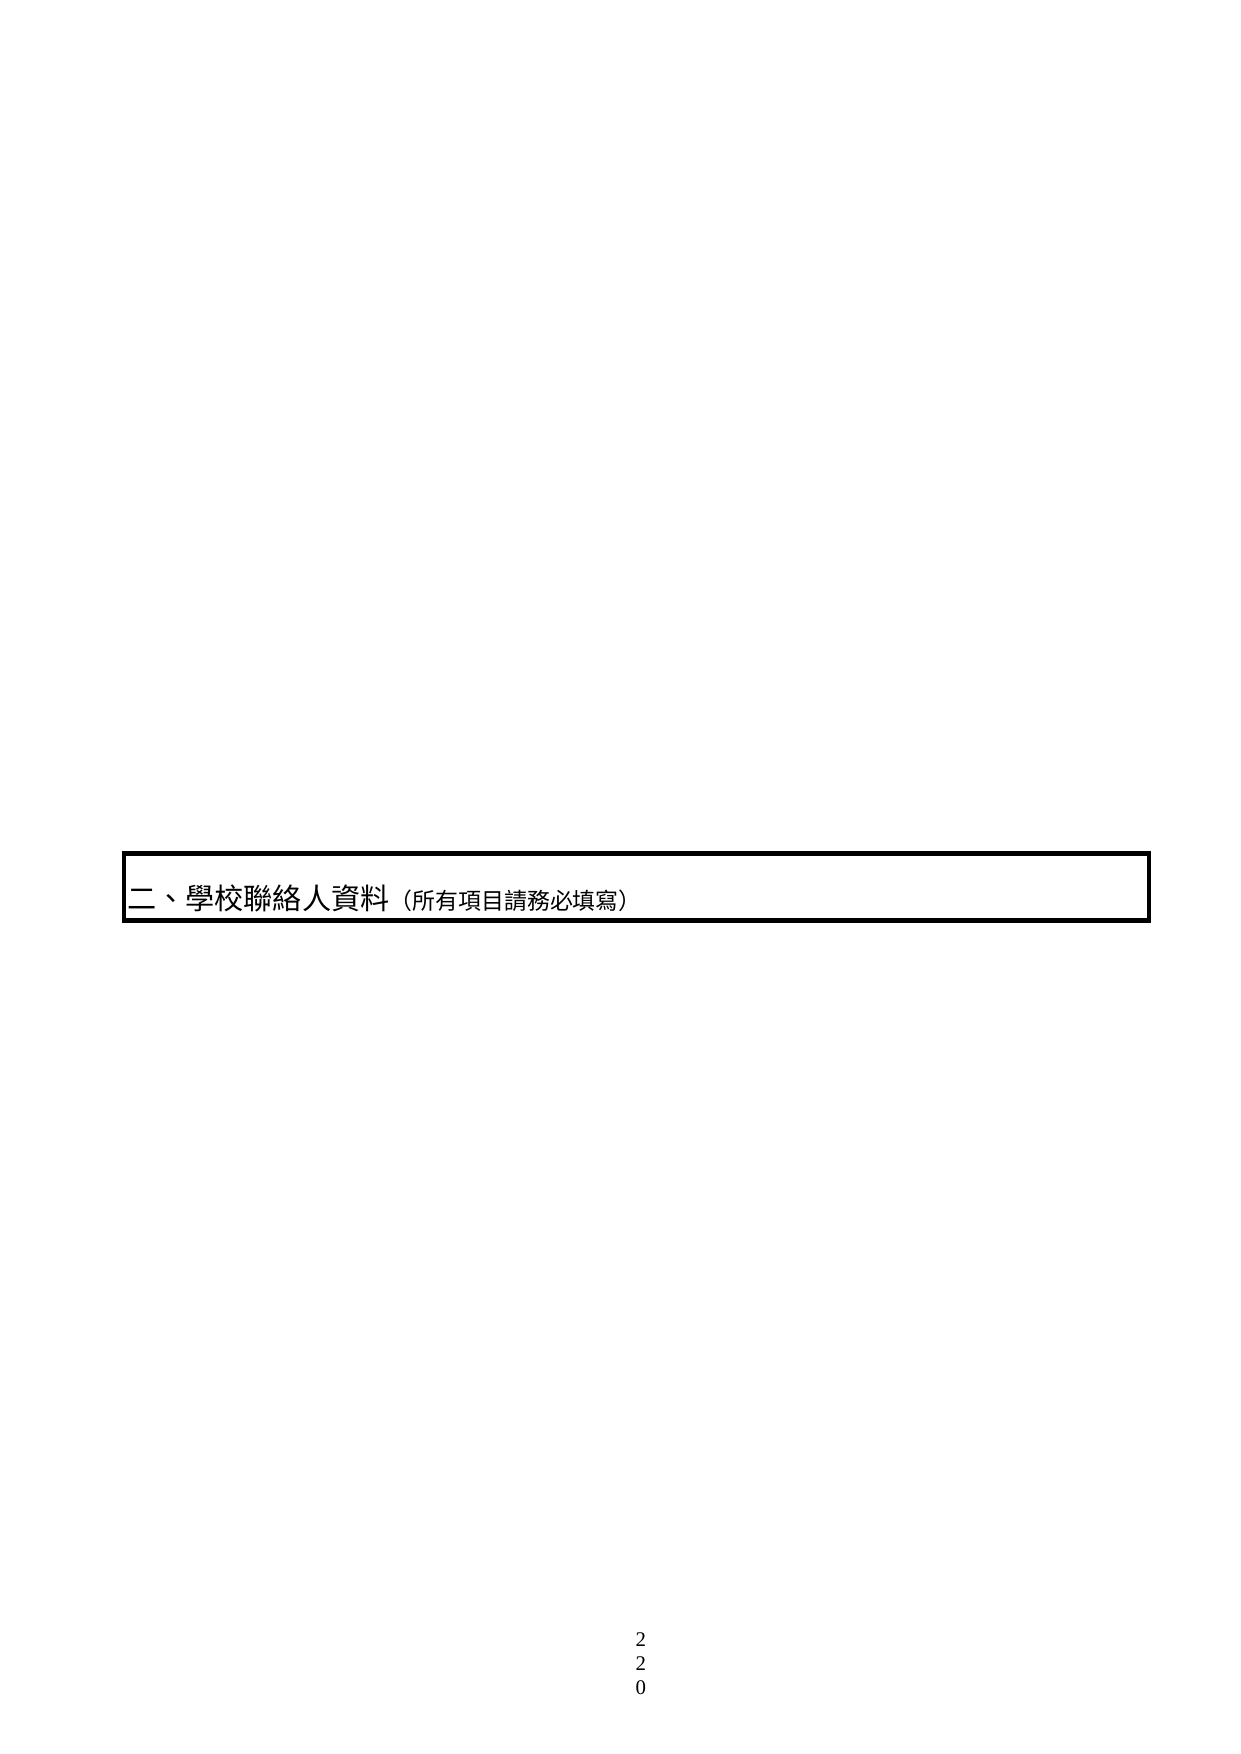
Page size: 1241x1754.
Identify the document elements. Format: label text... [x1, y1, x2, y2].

table_cell 二、學校聯絡人資料（所有項目請務必填寫） [126, 856, 1147, 918]
